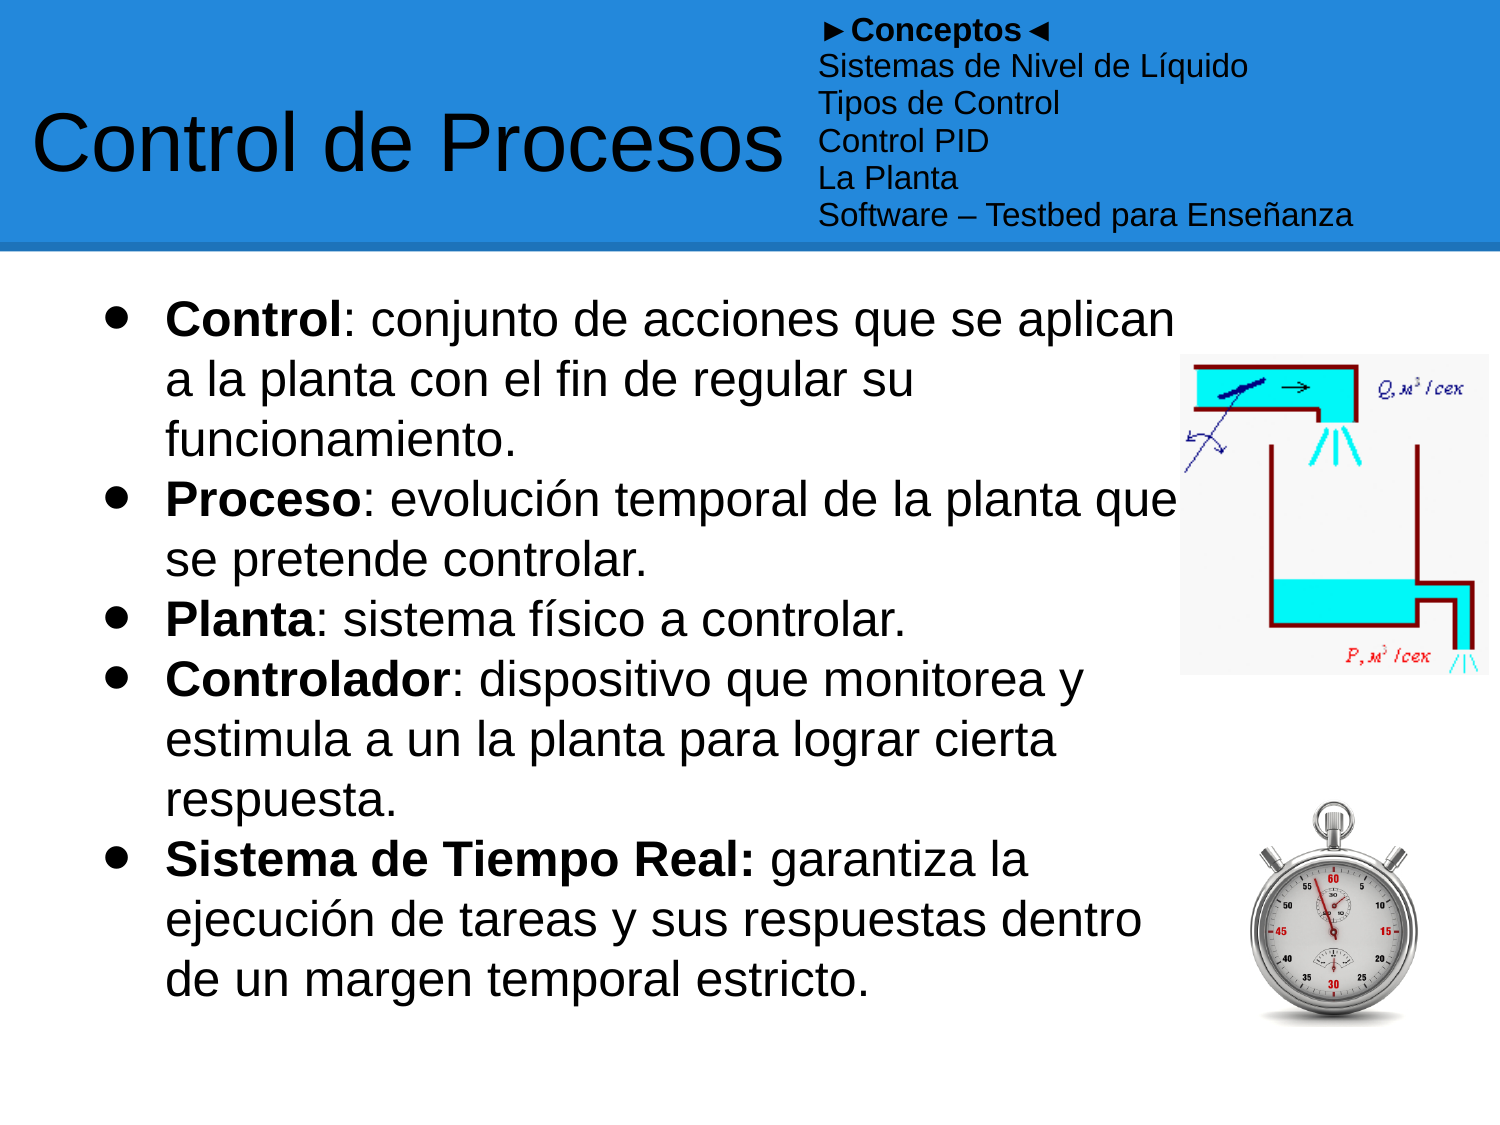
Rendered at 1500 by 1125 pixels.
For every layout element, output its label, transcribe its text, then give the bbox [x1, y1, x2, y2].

text_box ►Conceptos◄ Sistemas de Nivel de Líquido Tipos de Control Control PID La Planta Software – Testbed para Enseñanza [803, 3, 1489, 244]
picture [1180, 354, 1489, 675]
title Control de Procesos [15, 21, 803, 240]
picture [1216, 791, 1453, 1027]
list Control: conjunto de acciones que se aplican a la planta con el fin de regular su funcionamiento. Proceso: evolución temporal de la planta que se pretende controlar. Planta: sistema físico a controlar. Controlador: dispositivo que monitorea y estimula a un la planta para lograr cierta respuesta. Sistema de Tiempo Real: garantiza la ejecución de tareas y sus respuestas dentro de un margen temporal estricto. [75, 271, 1205, 1091]
